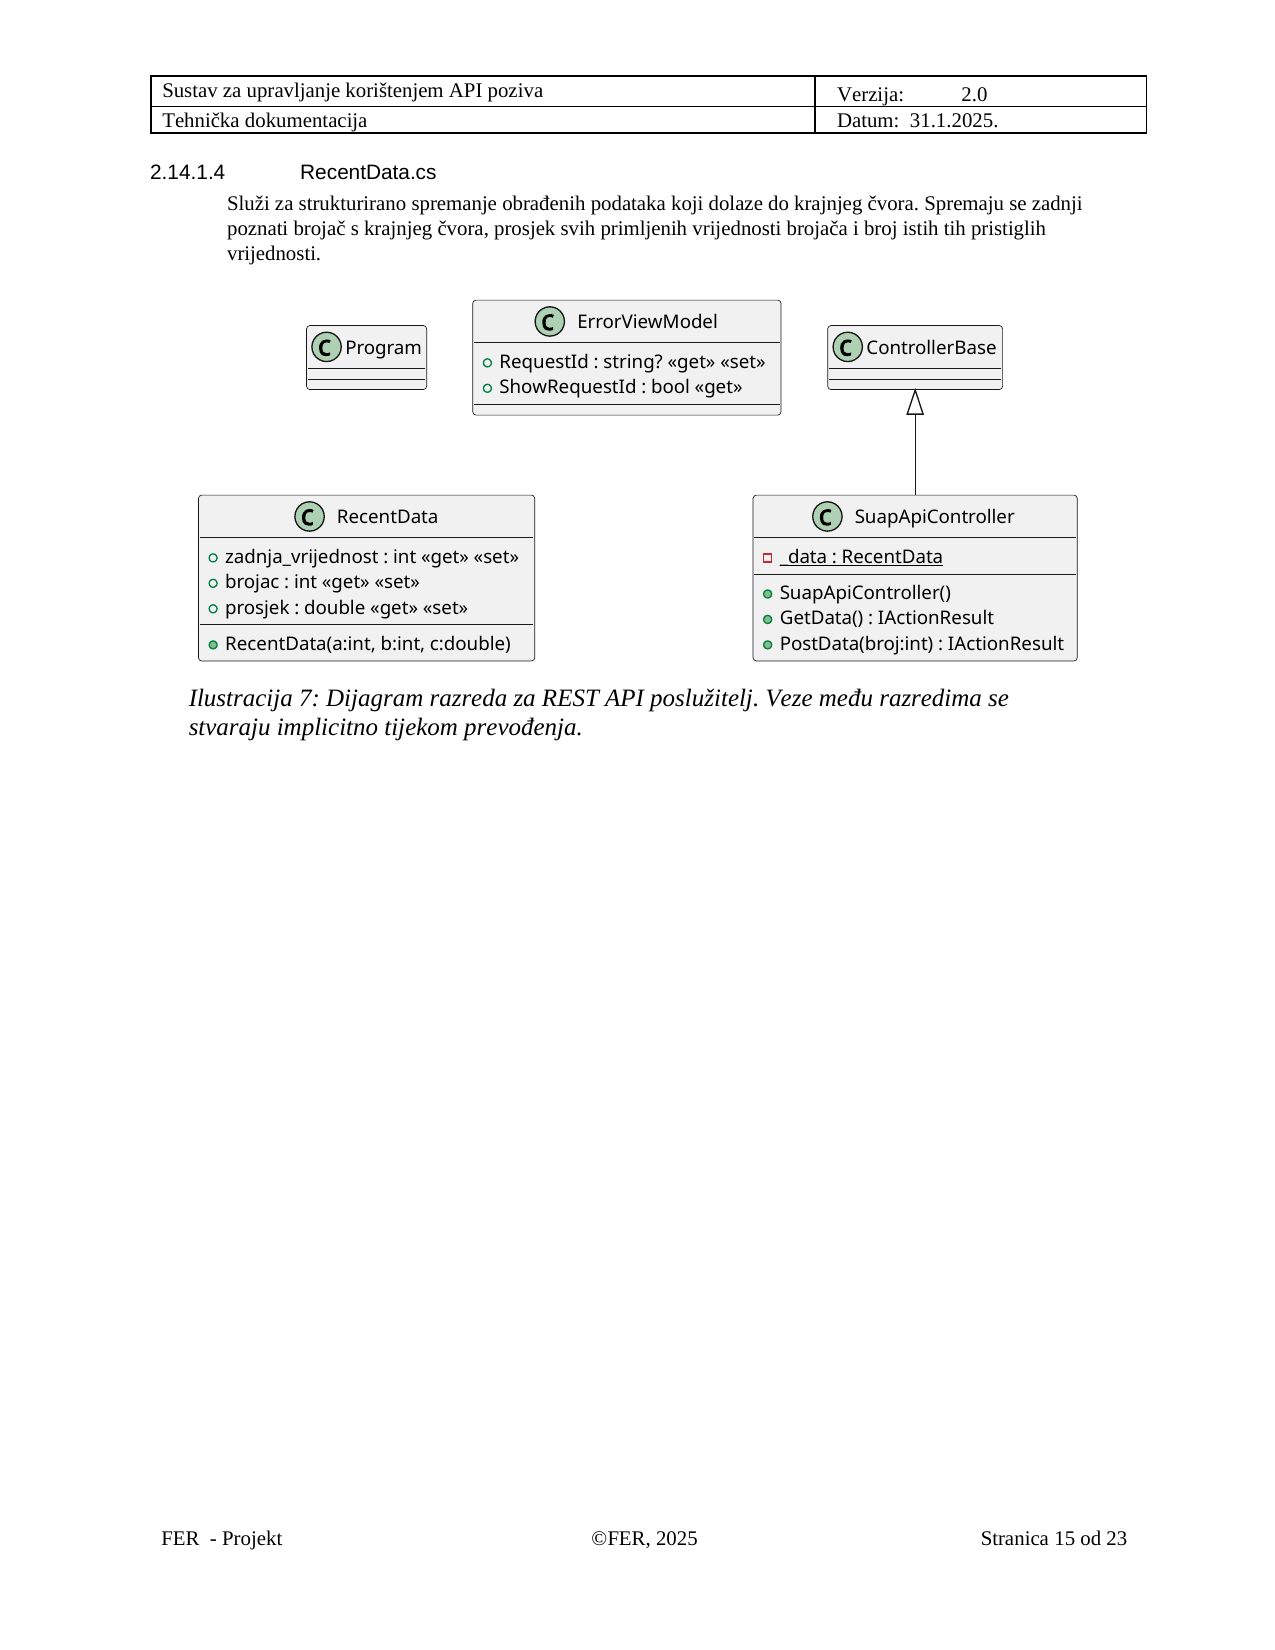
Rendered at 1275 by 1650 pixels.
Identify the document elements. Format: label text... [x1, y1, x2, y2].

text Ilustracija 7: Dijagram razreda za REST API poslužitelj. Veze među razredima se stvaraju implicitno tijekom prevođenja. [188, 316, 1087, 740]
subtitle RecentData.cs [150, 159, 1125, 184]
text Služi za strukturirano spremanje obrađenih podataka koji dolaze do krajnjeg čvora. Spremaju se zadnji poznati brojač s krajnjeg čvora, prosjek svih primljenih vrijednosti brojača i broj istih tih pristiglih vrijednosti. [227, 190, 1125, 265]
